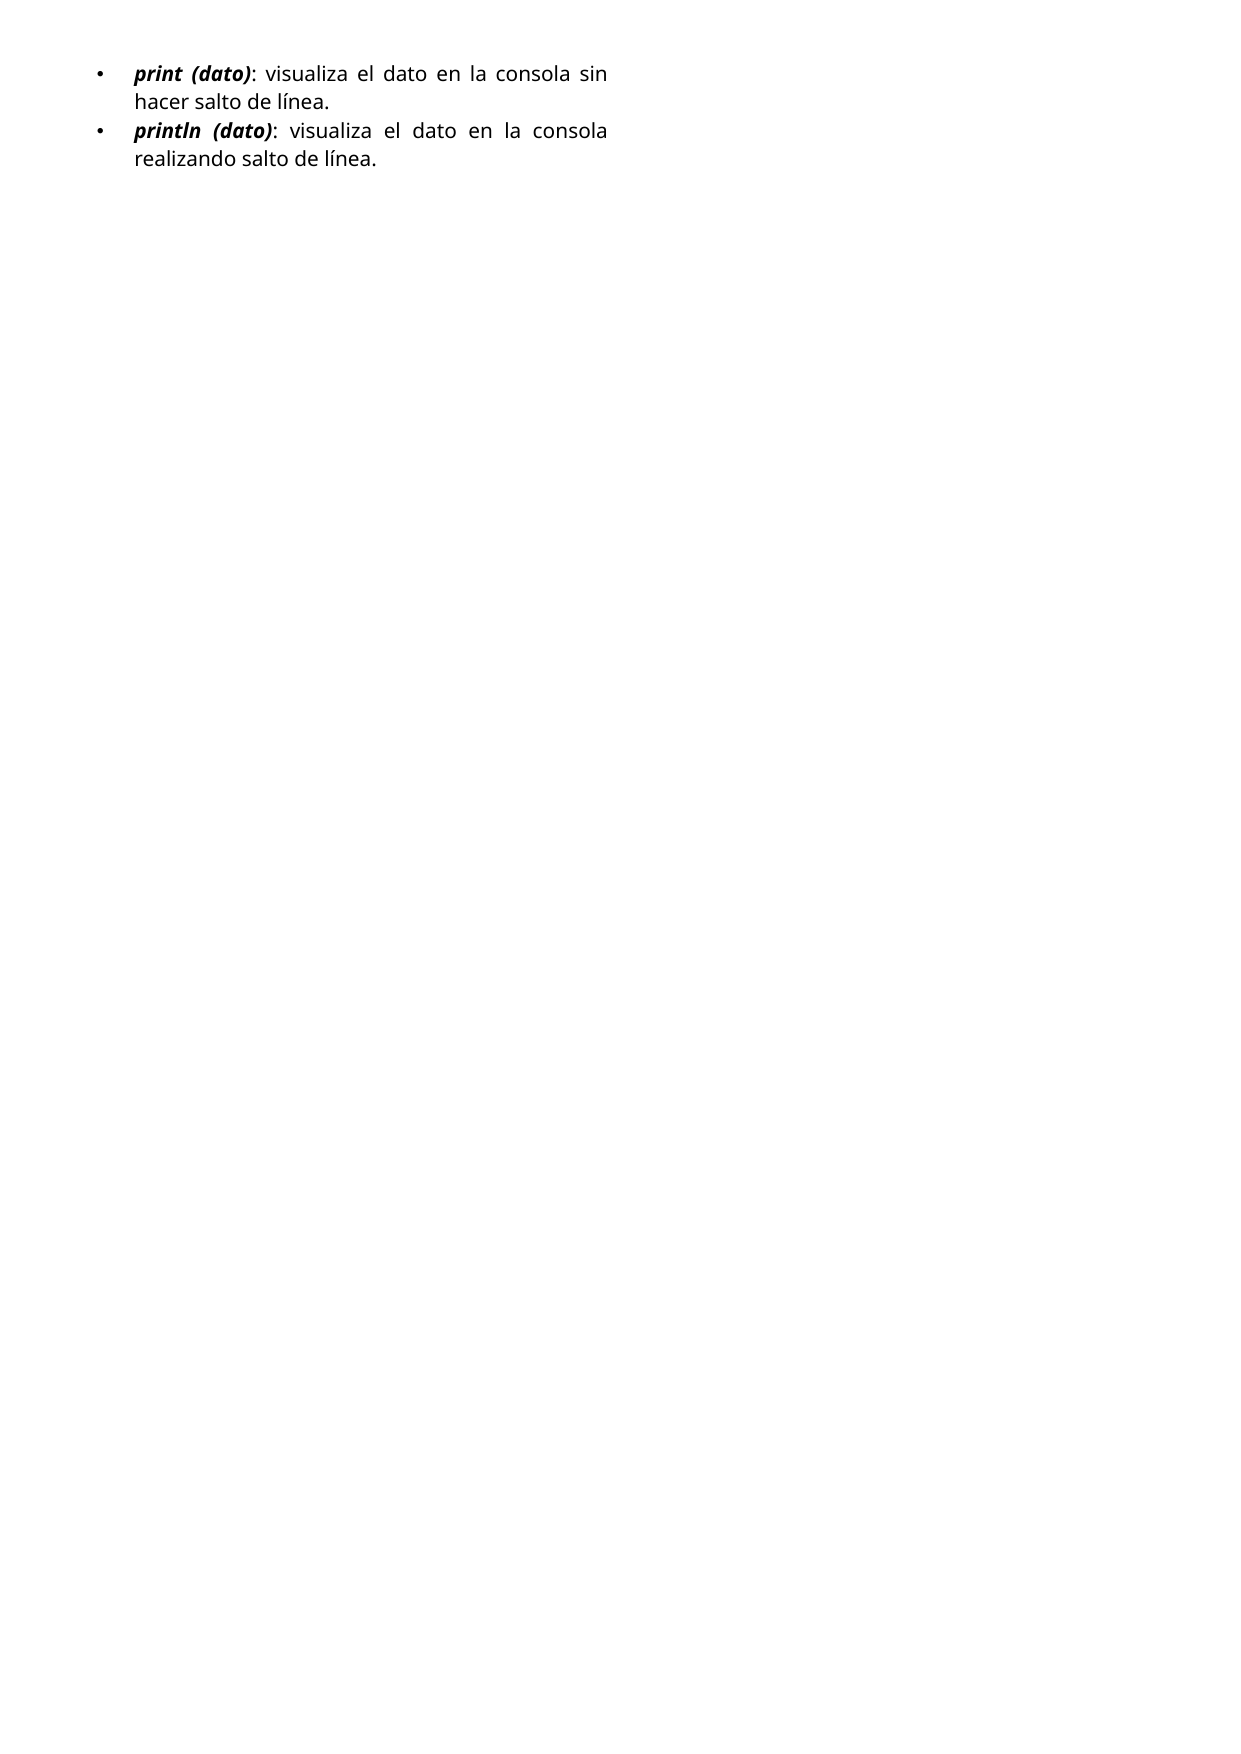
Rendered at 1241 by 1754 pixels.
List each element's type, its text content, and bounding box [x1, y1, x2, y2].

list print (dato): visualiza el dato en la consola sin hacer salto de línea. [97, 59, 608, 116]
list println (dato): visualiza el dato en la consola realizando salto de línea. [97, 116, 608, 173]
